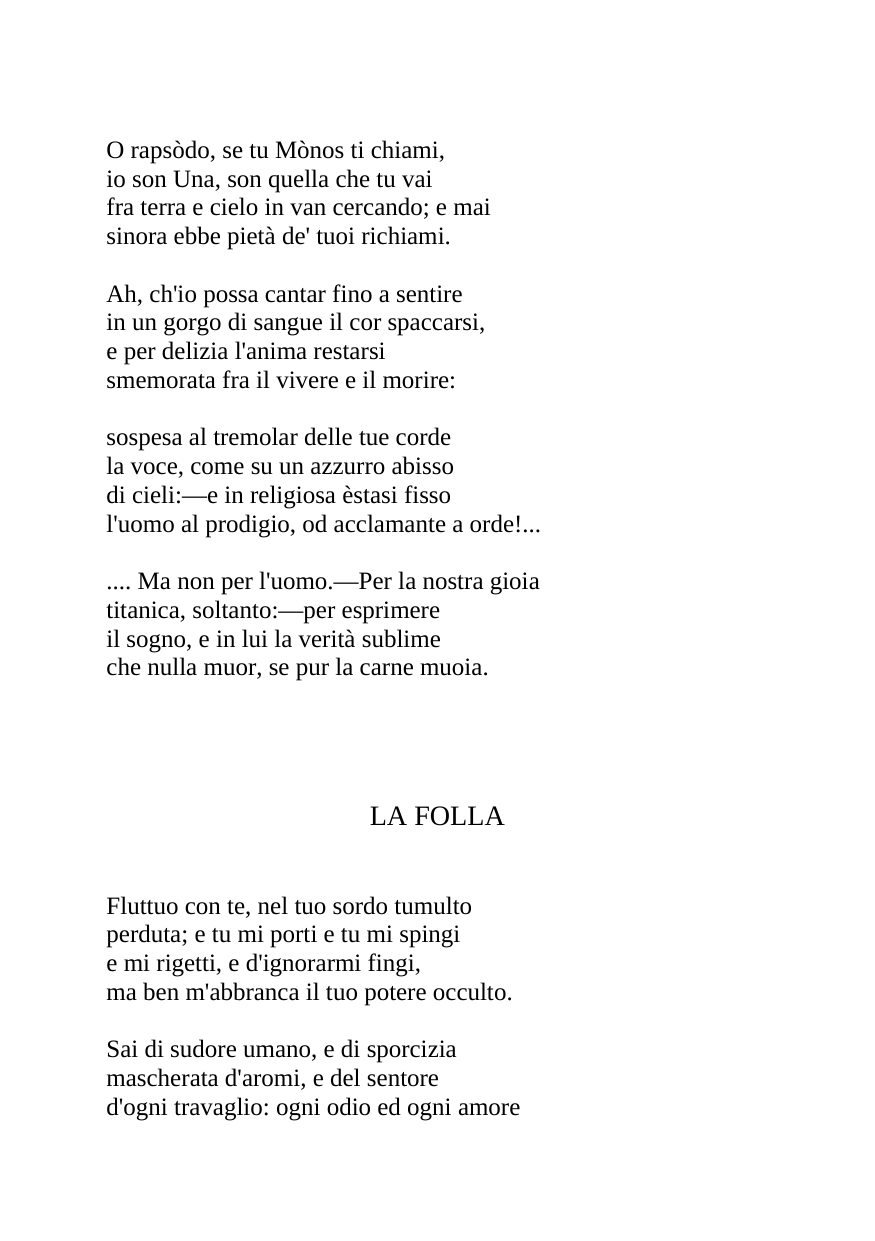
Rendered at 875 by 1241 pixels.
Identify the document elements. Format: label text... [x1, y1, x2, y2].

text sinora ebbe pietà de' tuoi richiami. [106, 221, 768, 250]
text Ah, ch'io possa cantar fino a sentire [106, 279, 768, 307]
text O rapsòdo, se tu Mònos ti chiami, [106, 135, 768, 164]
text io son Una, son quella che tu vai [106, 164, 768, 192]
text .... Ma non per l'uomo.—Per la nostra gioia [106, 566, 768, 595]
text smemorata fra il vivere e il morire: [106, 365, 768, 394]
text ma ben m'abbranca il tuo potere occulto. [106, 977, 768, 1006]
subtitle LA FOLLA [106, 799, 768, 832]
text in un gorgo di sangue il cor spaccarsi, [106, 307, 768, 336]
text l'uomo al prodigio, od acclamante a orde!... [106, 509, 768, 537]
text e per delizia l'anima restarsi [106, 336, 768, 365]
text Fluttuo con te, nel tuo sordo tumulto [106, 891, 768, 919]
text mascherata d'aromi, e del sentore [106, 1063, 768, 1092]
text il sogno, e in lui la verità sublime [106, 624, 768, 652]
text la voce, come su un azzurro abisso [106, 451, 768, 480]
text fra terra e cielo in van cercando; e mai [106, 192, 768, 221]
text e mi rigetti, e d'ignorarmi fingi, [106, 948, 768, 977]
text che nulla muor, se pur la carne muoia. [106, 652, 768, 681]
text perduta; e tu mi porti e tu mi spingi [106, 919, 768, 948]
text d'ogni travaglio: ogni odio ed ogni amore [106, 1092, 768, 1121]
text Sai di sudore umano, e di sporcizia [106, 1034, 768, 1063]
text di cieli:—e in religiosa èstasi fisso [106, 480, 768, 509]
text titanica, soltanto:—per esprimere [106, 595, 768, 624]
text sospesa al tremolar delle tue corde [106, 422, 768, 451]
